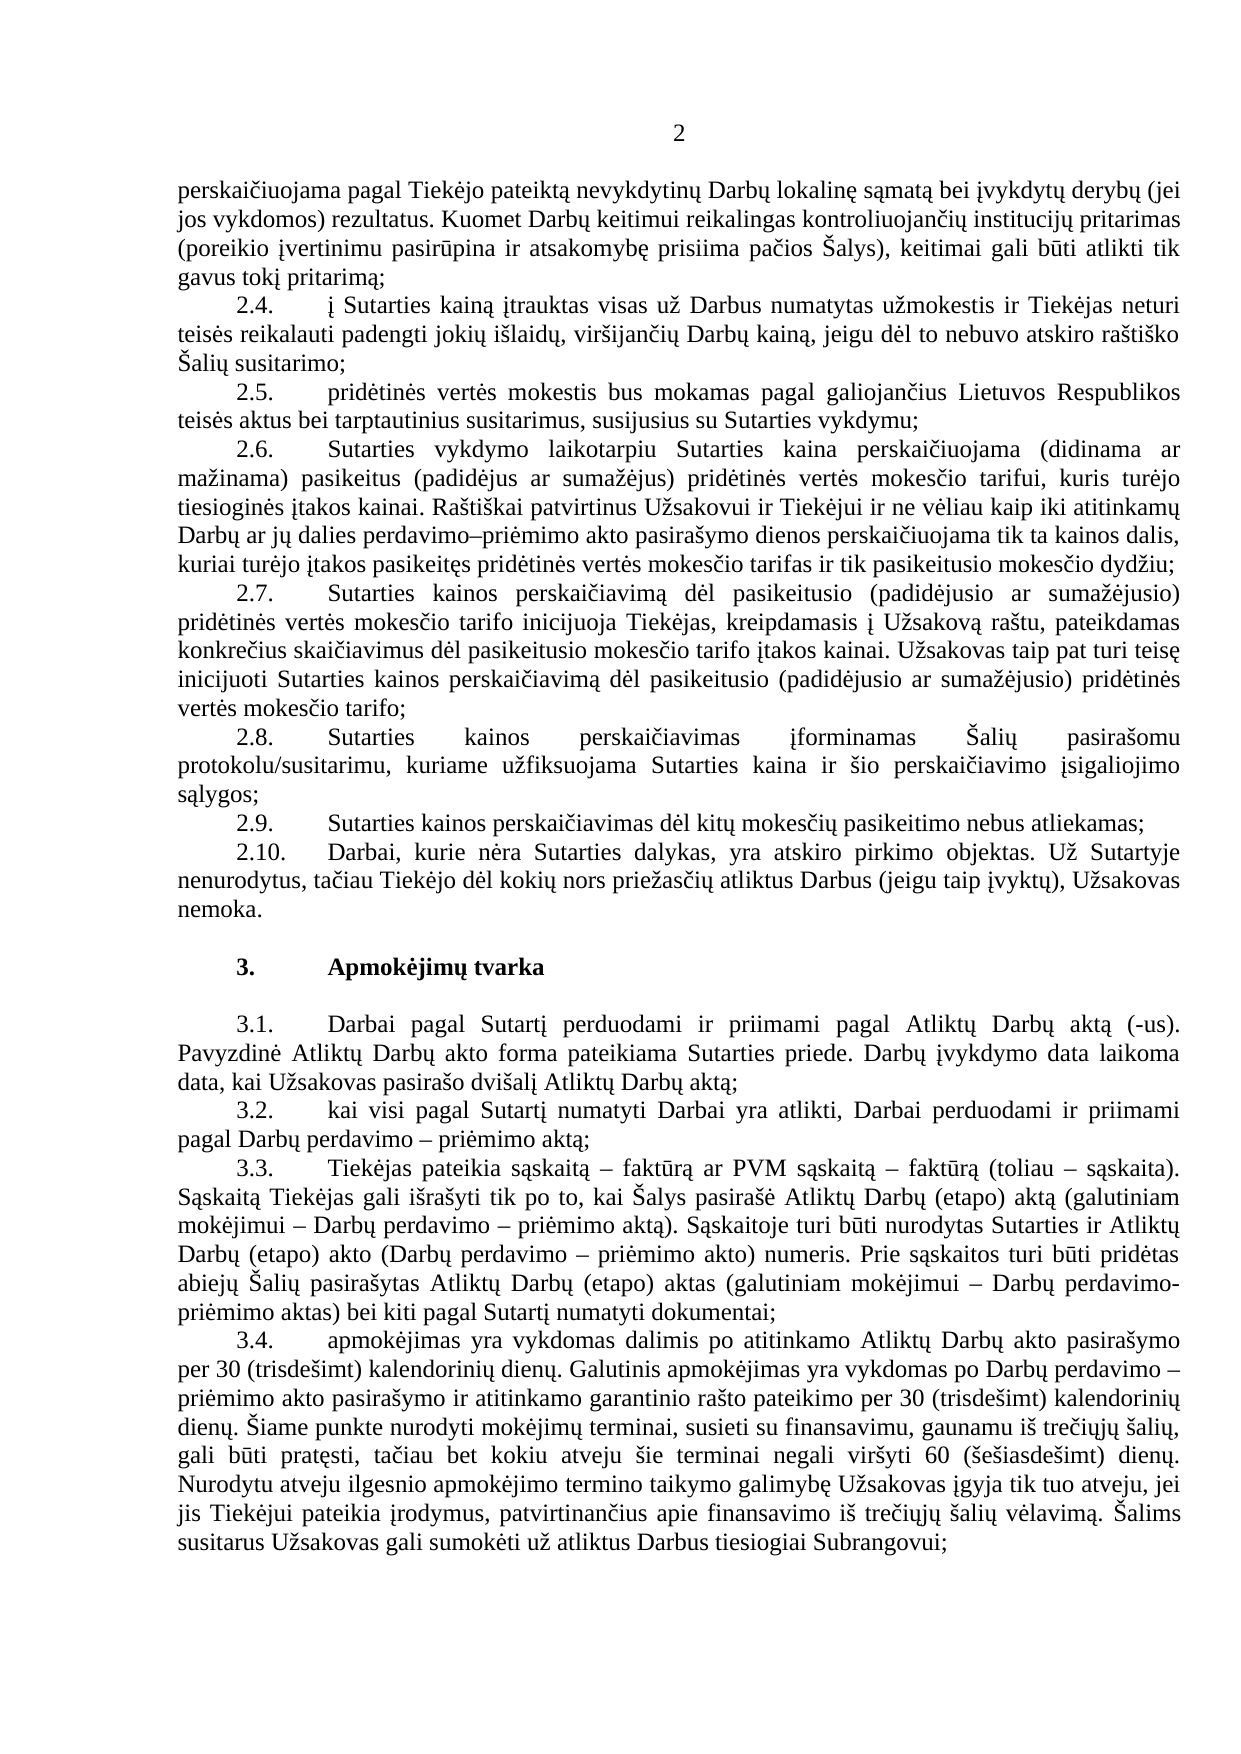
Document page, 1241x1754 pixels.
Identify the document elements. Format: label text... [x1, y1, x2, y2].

text 2.7. Sutarties kainos perskaičiavimą dėl pasikeitusio (padidėjusio ar sumažėjusio) pridėtinės vertės mokesčio tarifo inicijuoja Tiekėjas, kreipdamasis į Užsakovą raštu, pateikdamas konkrečius skaičiavimus dėl pasikeitusio mokesčio tarifo įtakos kainai. Užsakovas taip pat turi teisę inicijuoti Sutarties kainos perskaičiavimą dėl pasikeitusio (padidėjusio ar sumažėjusio) pridėtinės vertės mokesčio tarifo; [177, 578, 1181, 722]
text 3.1. Darbai pagal Sutartį perduodami ir priimami pagal Atliktų Darbų aktą (-us). Pavyzdinė Atliktų Darbų akto forma pateikiama Sutarties priede. Darbų įvykdymo data laikoma data, kai Užsakovas pasirašo dvišalį Atliktų Darbų aktą; [177, 1009, 1181, 1096]
text perskaičiuojama pagal Tiekėjo pateiktą nevykdytinų Darbų lokalinę sąmatą bei įvykdytų derybų (jei jos vykdomos) rezultatus. Kuomet Darbų keitimui reikalingas kontroliuojančių institucijų pritarimas (poreikio įvertinimu pasirūpina ir atsakomybę prisiima pačios Šalys), keitimai gali būti atlikti tik gavus tokį pritarimą; [177, 176, 1181, 291]
text 2.5. pridėtinės vertės mokestis bus mokamas pagal galiojančius Lietuvos Respublikos teisės aktus bei tarptautinius susitarimus, susijusius su Sutarties vykdymu; [177, 377, 1181, 434]
text 2.10. Darbai, kurie nėra Sutarties dalykas, yra atskiro pirkimo objektas. Už Sutartyje nenurodytus, tačiau Tiekėjo dėl kokių nors priežasčių atliktus Darbus (jeigu taip įvyktų), Užsakovas nemoka. [177, 837, 1181, 923]
text 3.2. kai visi pagal Sutartį numatyti Darbai yra atlikti, Darbai perduodami ir priimami pagal Darbų perdavimo – priėmimo aktą; [177, 1096, 1181, 1153]
text 3.3. Tiekėjas pateikia sąskaitą – faktūrą ar PVM sąskaitą – faktūrą (toliau – sąskaita). Sąskaitą Tiekėjas gali išrašyti tik po to, kai Šalys pasirašė Atliktų Darbų (etapo) aktą (galutiniam mokėjimui – Darbų perdavimo – priėmimo aktą). Sąskaitoje turi būti nurodytas Sutarties ir Atliktų Darbų (etapo) akto (Darbų perdavimo – priėmimo akto) numeris. Prie sąskaitos turi būti pridėtas abiejų Šalių pasirašytas Atliktų Darbų (etapo) aktas (galutiniam mokėjimui – Darbų perdavimo-priėmimo aktas) bei kiti pagal Sutartį numatyti dokumentai; [177, 1153, 1181, 1326]
text 2.9. Sutarties kainos perskaičiavimas dėl kitų mokesčių pasikeitimo nebus atliekamas; [177, 808, 1181, 837]
text 2.6. Sutarties vykdymo laikotarpiu Sutarties kaina perskaičiuojama (didinama ar mažinama) pasikeitus (padidėjus ar sumažėjus) pridėtinės vertės mokesčio tarifui, kuris turėjo tiesioginės įtakos kainai. Raštiškai patvirtinus Užsakovui ir Tiekėjui ir ne vėliau kaip iki atitinkamų Darbų ar jų dalies perdavimo–priėmimo akto pasirašymo dienos perskaičiuojama tik ta kainos dalis, kuriai turėjo įtakos pasikeitęs pridėtinės vertės mokesčio tarifas ir tik pasikeitusio mokesčio dydžiu; [177, 434, 1181, 578]
text 2.4. į Sutarties kainą įtrauktas visas už Darbus numatytas užmokestis ir Tiekėjas neturi teisės reikalauti padengti jokių išlaidų, viršijančių Darbų kainą, jeigu dėl to nebuvo atskiro raštiško Šalių susitarimo; [177, 291, 1181, 377]
text 2.8. Sutarties kainos perskaičiavimas įforminamas Šalių pasirašomu protokolu/susitarimu, kuriame užfiksuojama Sutarties kaina ir šio perskaičiavimo įsigaliojimo sąlygos; [177, 722, 1181, 808]
text 3.4. apmokėjimas yra vykdomas dalimis po atitinkamo Atliktų Darbų akto pasirašymo per 30 (trisdešimt) kalendorinių dienų. Galutinis apmokėjimas yra vykdomas po Darbų perdavimo – priėmimo akto pasirašymo ir atitinkamo garantinio rašto pateikimo per 30 (trisdešimt) kalendorinių dienų. Šiame punkte nurodyti mokėjimų terminai, susieti su finansavimu, gaunamu iš trečiųjų šalių, gali būti pratęsti, tačiau bet kokiu atveju šie terminai negali viršyti 60 (šešiasdešimt) dienų. Nurodytu atveju ilgesnio apmokėjimo termino taikymo galimybę Užsakovas įgyja tik tuo atveju, jei jis Tiekėjui pateikia įrodymus, patvirtinančius apie finansavimo iš trečiųjų šalių vėlavimą. Šalims susitarus Užsakovas gali sumokėti už atliktus Darbus tiesiogiai Subrangovui; [177, 1326, 1181, 1556]
text 3. Apmokėjimų tvarka [177, 952, 1181, 981]
